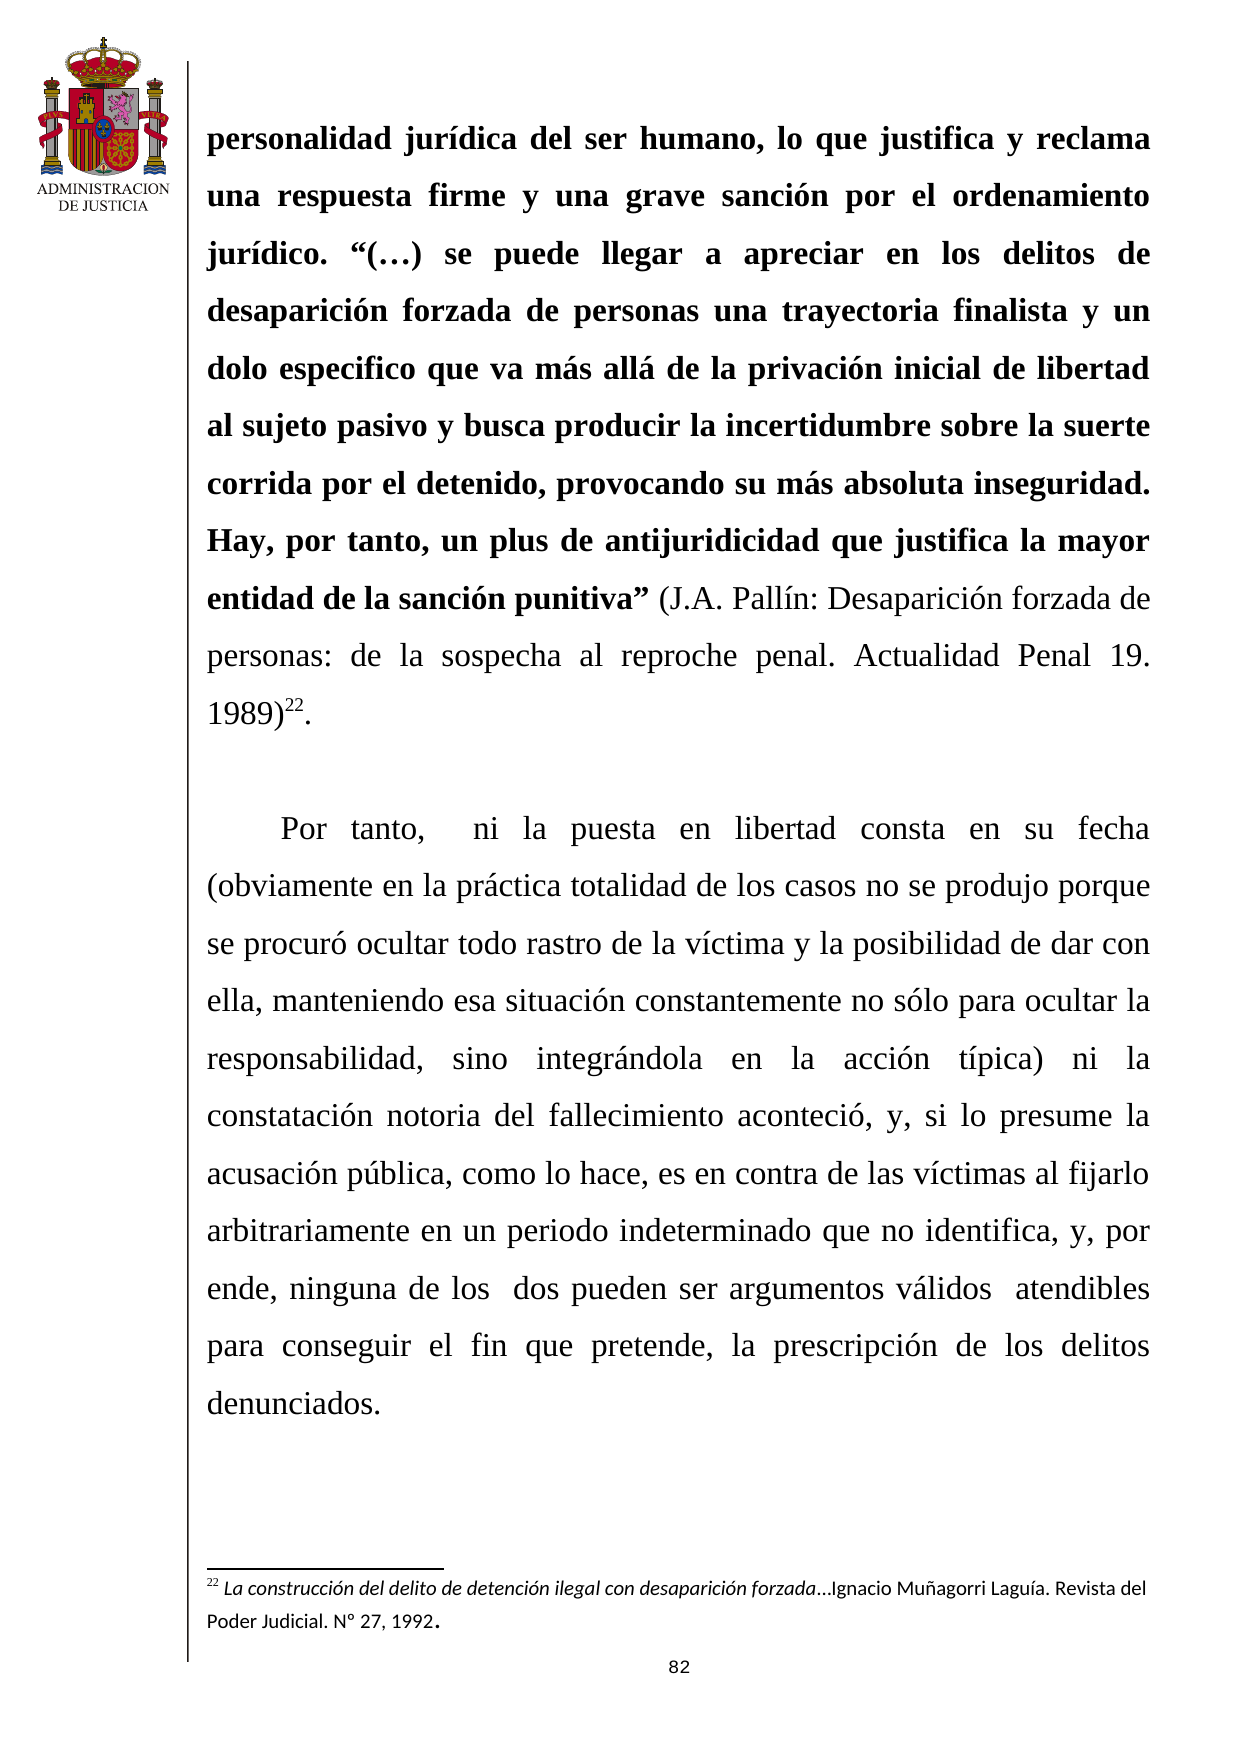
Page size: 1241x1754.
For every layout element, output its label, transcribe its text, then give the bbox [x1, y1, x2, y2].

text La construcción del delito de detención ilegal con desaparición forzada…Ignacio Muñagorri Laguía. Revista del Poder Judicial. Nº 27, 1992. [207, 1575, 1152, 1636]
text Por tanto, ni la puesta en libertad consta en su fecha (obviamente en la práctica totalidad de los casos no se produjo porque se procuró ocultar todo rastro de la víctima y la posibilidad de dar con ella, manteniendo esa situación constantemente no sólo para ocultar la responsabilidad, sino integrándola en la acción típica) ni la constatación notoria del fallecimiento aconteció, y, si lo presume la acusación pública, como lo hace, es en contra de las víctimas al fijarlo arbitrariamente en un periodo indeterminado que no identifica, y, por ende, ninguna de los dos pueden ser argumentos válidos atendibles para conseguir el fin que pretende, la prescripción de los delitos denunciados. [207, 808, 1152, 1421]
text personalidad jurídica del ser humano, lo que justifica y reclama una respuesta firme y una grave sanción por el ordenamiento jurídico. “(…) se puede llegar a apreciar en los delitos de desaparición forzada de personas una trayectoria finalista y un dolo especifico que va más allá de la privación inicial de libertad al sujeto pasivo y busca producir la incertidumbre sobre la suerte corrida por el detenido, provocando su más absoluta inseguridad. Hay, por tanto, un plus de antijuridicidad que justifica la mayor entidad de la sanción punitiva” (J.A. Pallín: Desaparición forzada de personas: de la sospecha al reproche penal. Actualidad Penal 19. 1989). [207, 118, 1152, 731]
